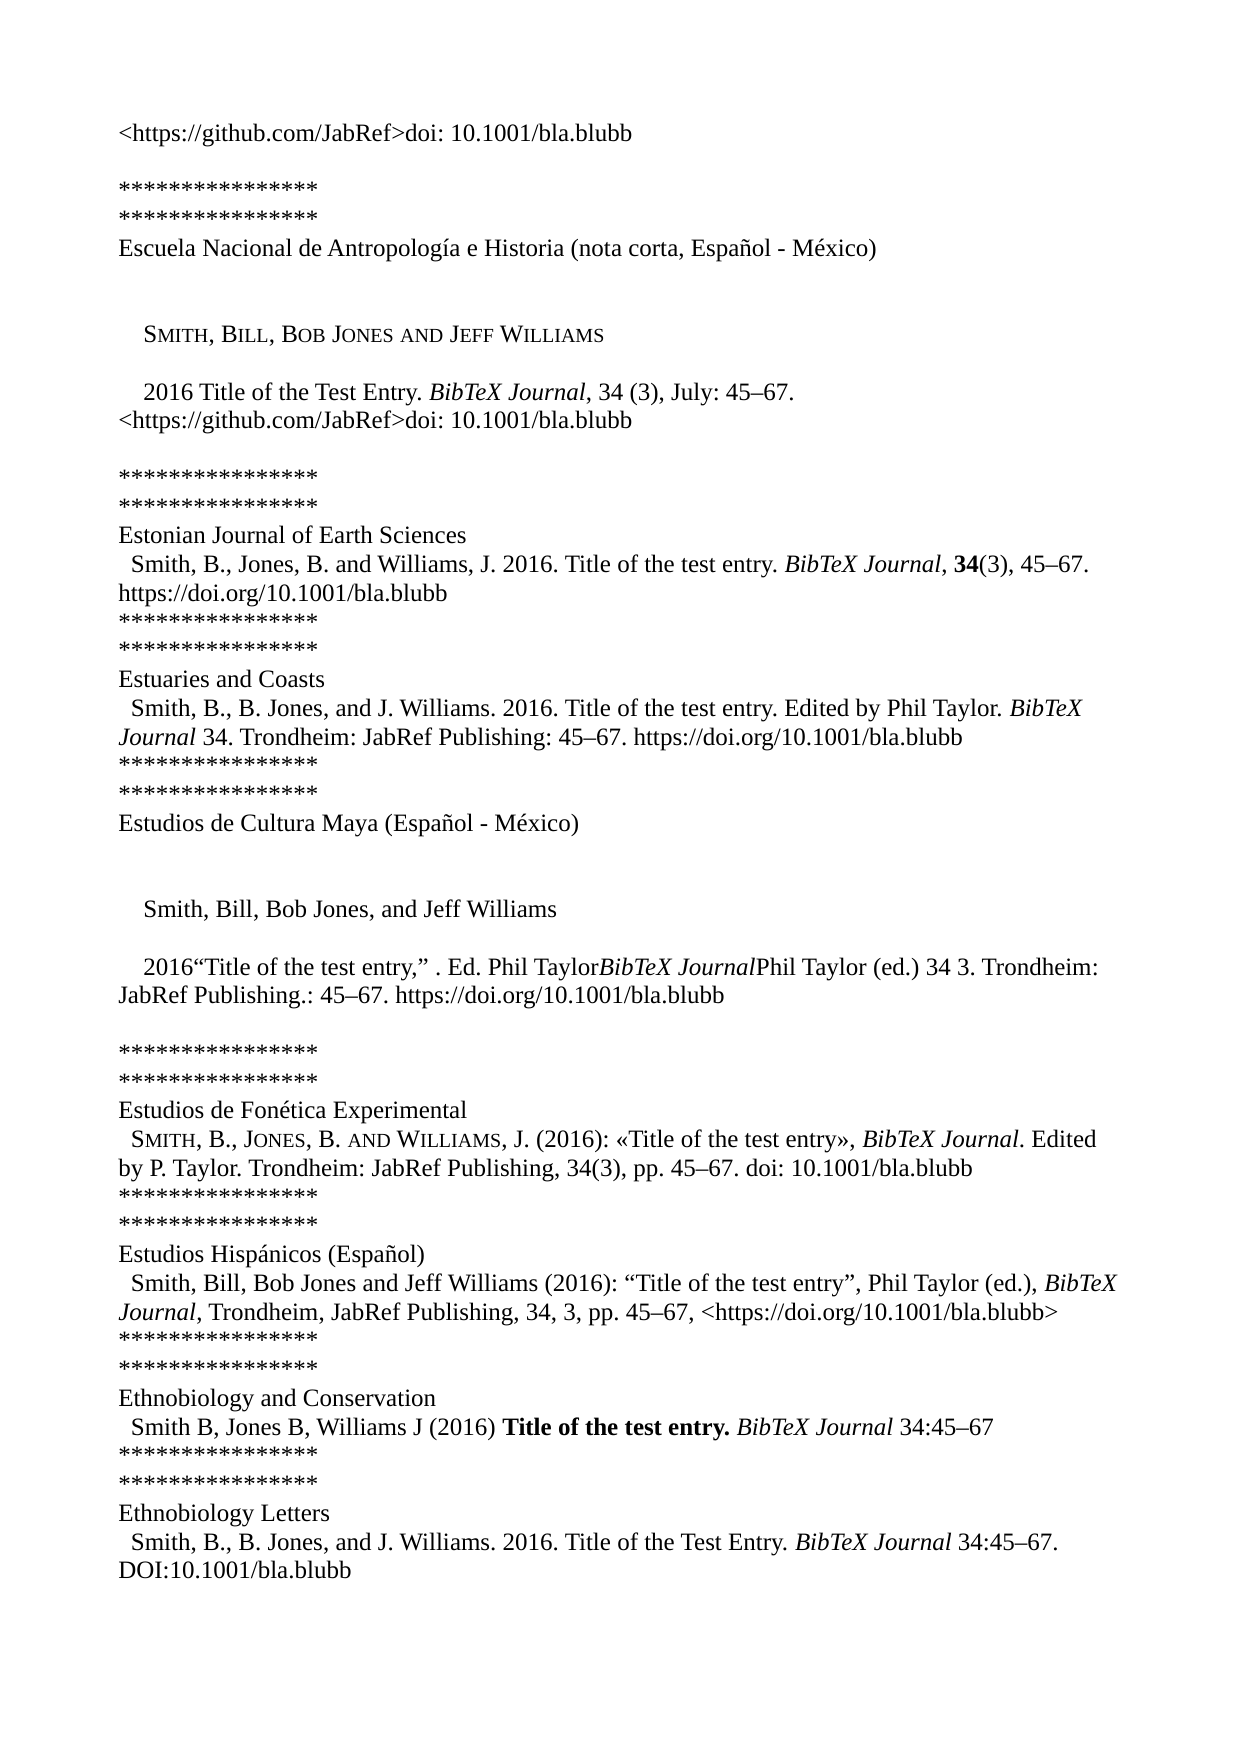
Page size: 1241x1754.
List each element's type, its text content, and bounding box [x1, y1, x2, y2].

text <https://github.com/JabRef>doi: 10.1001/bla.blubb [118, 118, 1122, 176]
text **************** **************** Estudios Hispánicos (Español) Smith, Bill, Bob Jones and Jeff Williams (2016): “Title of the test entry”, Phil Taylor (ed.), BibTeX Journal, Trondheim, JabRef Publishing, 34, 3, pp. 45–67, <https://doi.org/10.1001/bla.blubb> [118, 1182, 1122, 1326]
text **************** **************** Escuela Nacional de Antropología e Historia (nota corta, Español - México) Smith, Bill, Bob Jones and Jeff Williams 2016 Title of the Test Entry. BibTeX Journal, 34 (3), July: 45–67. <https://github.com/JabRef>doi: 10.1001/bla.blubb [118, 176, 1122, 463]
text **************** **************** Estudios de Fonética Experimental Smith, B., Jones, B. and Williams, J. (2016): «Title of the test entry», BibTeX Journal. Edited by P. Taylor. Trondheim: JabRef Publishing, 34(3), pp. 45–67. doi: 10.1001/bla.blubb [118, 1038, 1122, 1182]
text **************** **************** Estonian Journal of Earth Sciences Smith, B., Jones, B. and Williams, J. 2016. Title of the test entry. BibTeX Journal, 34(3), 45–67. https://doi.org/10.1001/bla.blubb **************** **************** Estuaries and Coasts Smith, B., B. Jones, and J. Williams. 2016. Title of the test entry. Edited by Phil Taylor. BibTeX Journal 34. Trondheim: JabRef Publishing: 45–67. https://doi.org/10.1001/bla.blubb [118, 463, 1122, 751]
text **************** **************** Ethnobiology and Conservation Smith B, Jones B, Williams J (2016) Title of the test entry. BibTeX Journal 34:45–67 **************** **************** Ethnobiology Letters Smith, B., B. Jones, and J. Williams. 2016. Title of the Test Entry. BibTeX Journal 34:45–67. DOI:10.1001/bla.blubb [118, 1326, 1122, 1584]
text **************** **************** Estudios de Cultura Maya (Español - México) Smith, Bill, Bob Jones, and Jeff Williams 2016“Title of the test entry,” . Ed. Phil TaylorBibTeX JournalPhil Taylor (ed.) 34 3. Trondheim: JabRef Publishing.: 45–67. https://doi.org/10.1001/bla.blubb [118, 751, 1122, 1038]
